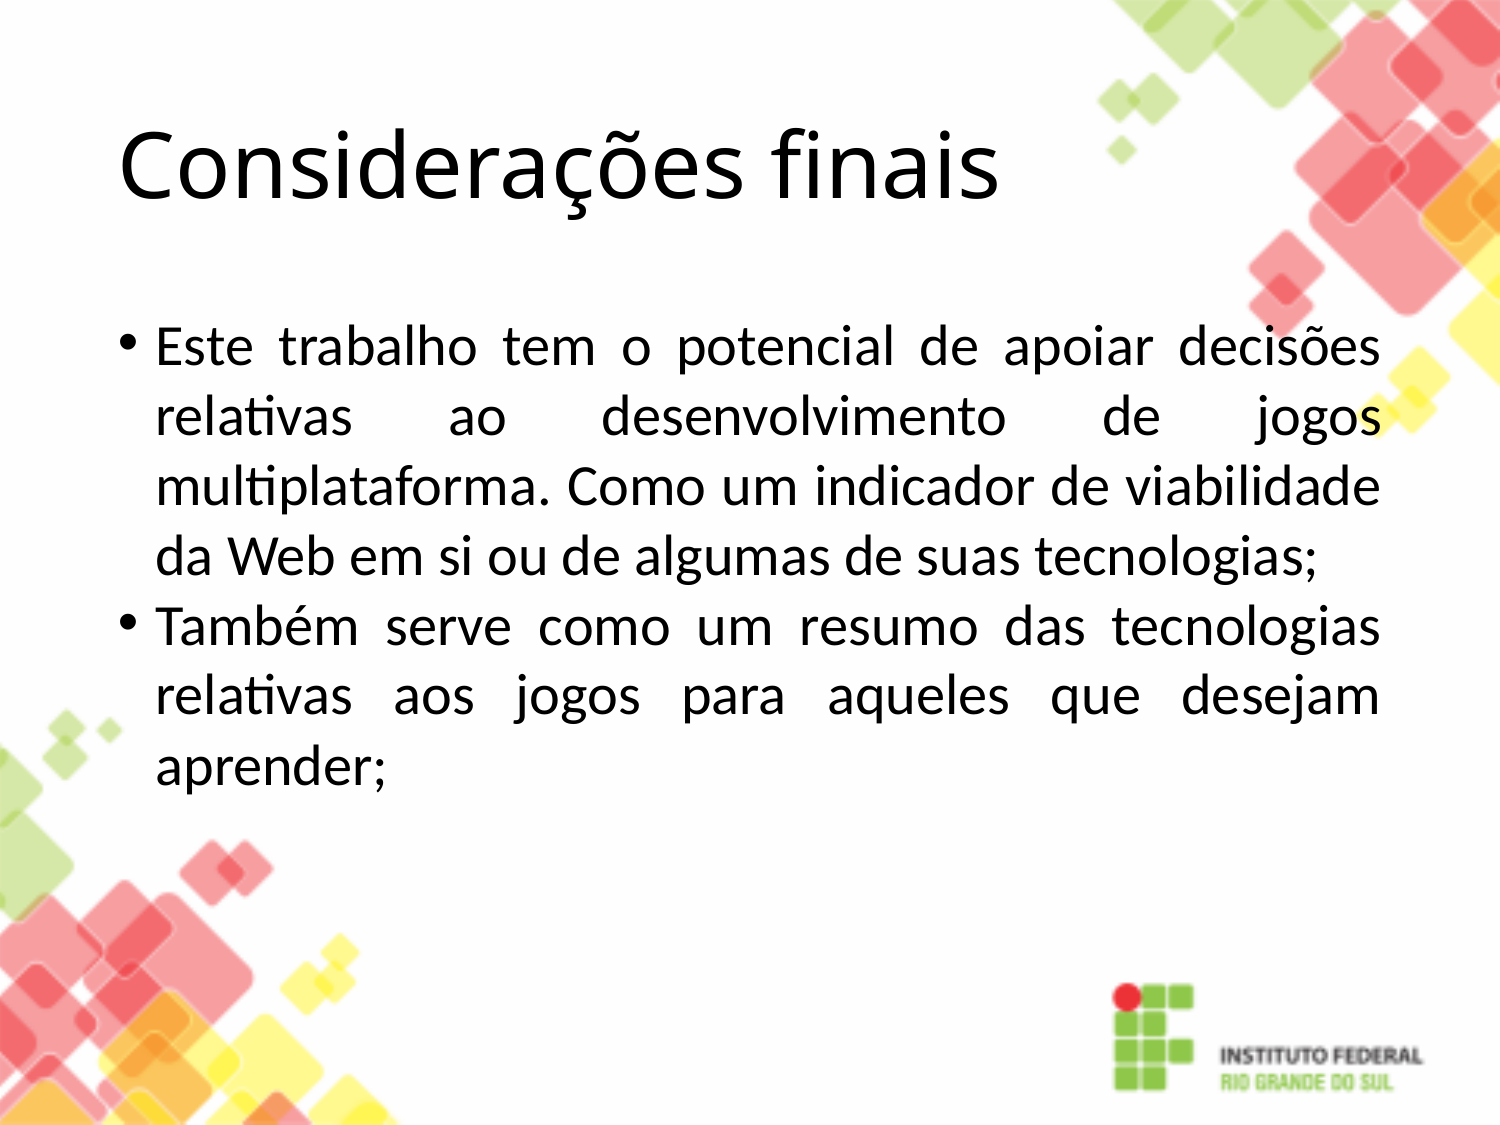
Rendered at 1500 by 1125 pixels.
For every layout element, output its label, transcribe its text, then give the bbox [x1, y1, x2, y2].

text_box Este trabalho tem o potencial de apoiar decisões relativas ao desenvolvimento de jogos multiplataforma. Como um indicador de viabilidade da Web em si ou de algumas de suas tecnologias; Também serve como um resumo das tecnologias relativas aos jogos para aqueles que desejam aprender; [103, 299, 1397, 1014]
text_box Considerações finais [103, 59, 1397, 278]
picture [0, 0, 1500, 1125]
